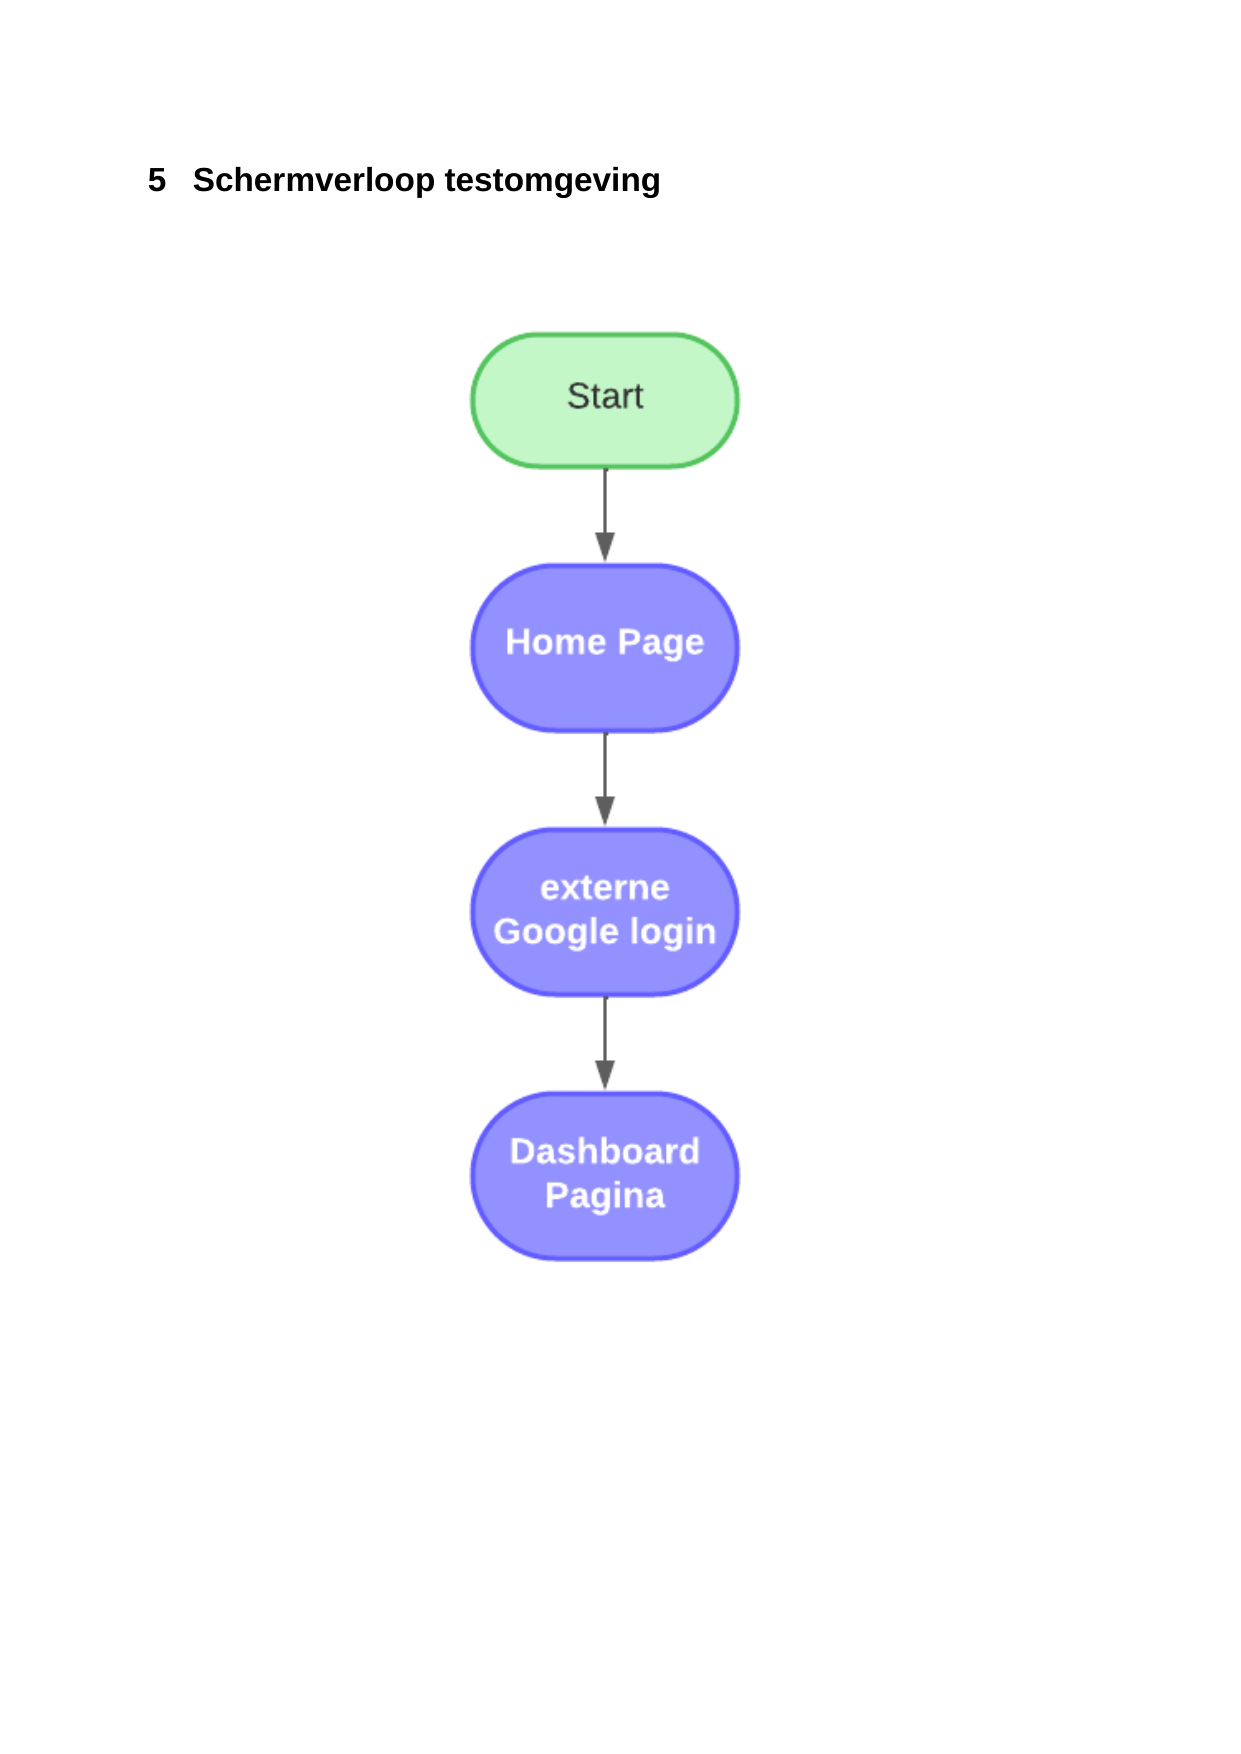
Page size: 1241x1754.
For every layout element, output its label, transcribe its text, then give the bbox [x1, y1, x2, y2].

subtitle Schermverloop testomgeving [148, 160, 1093, 198]
